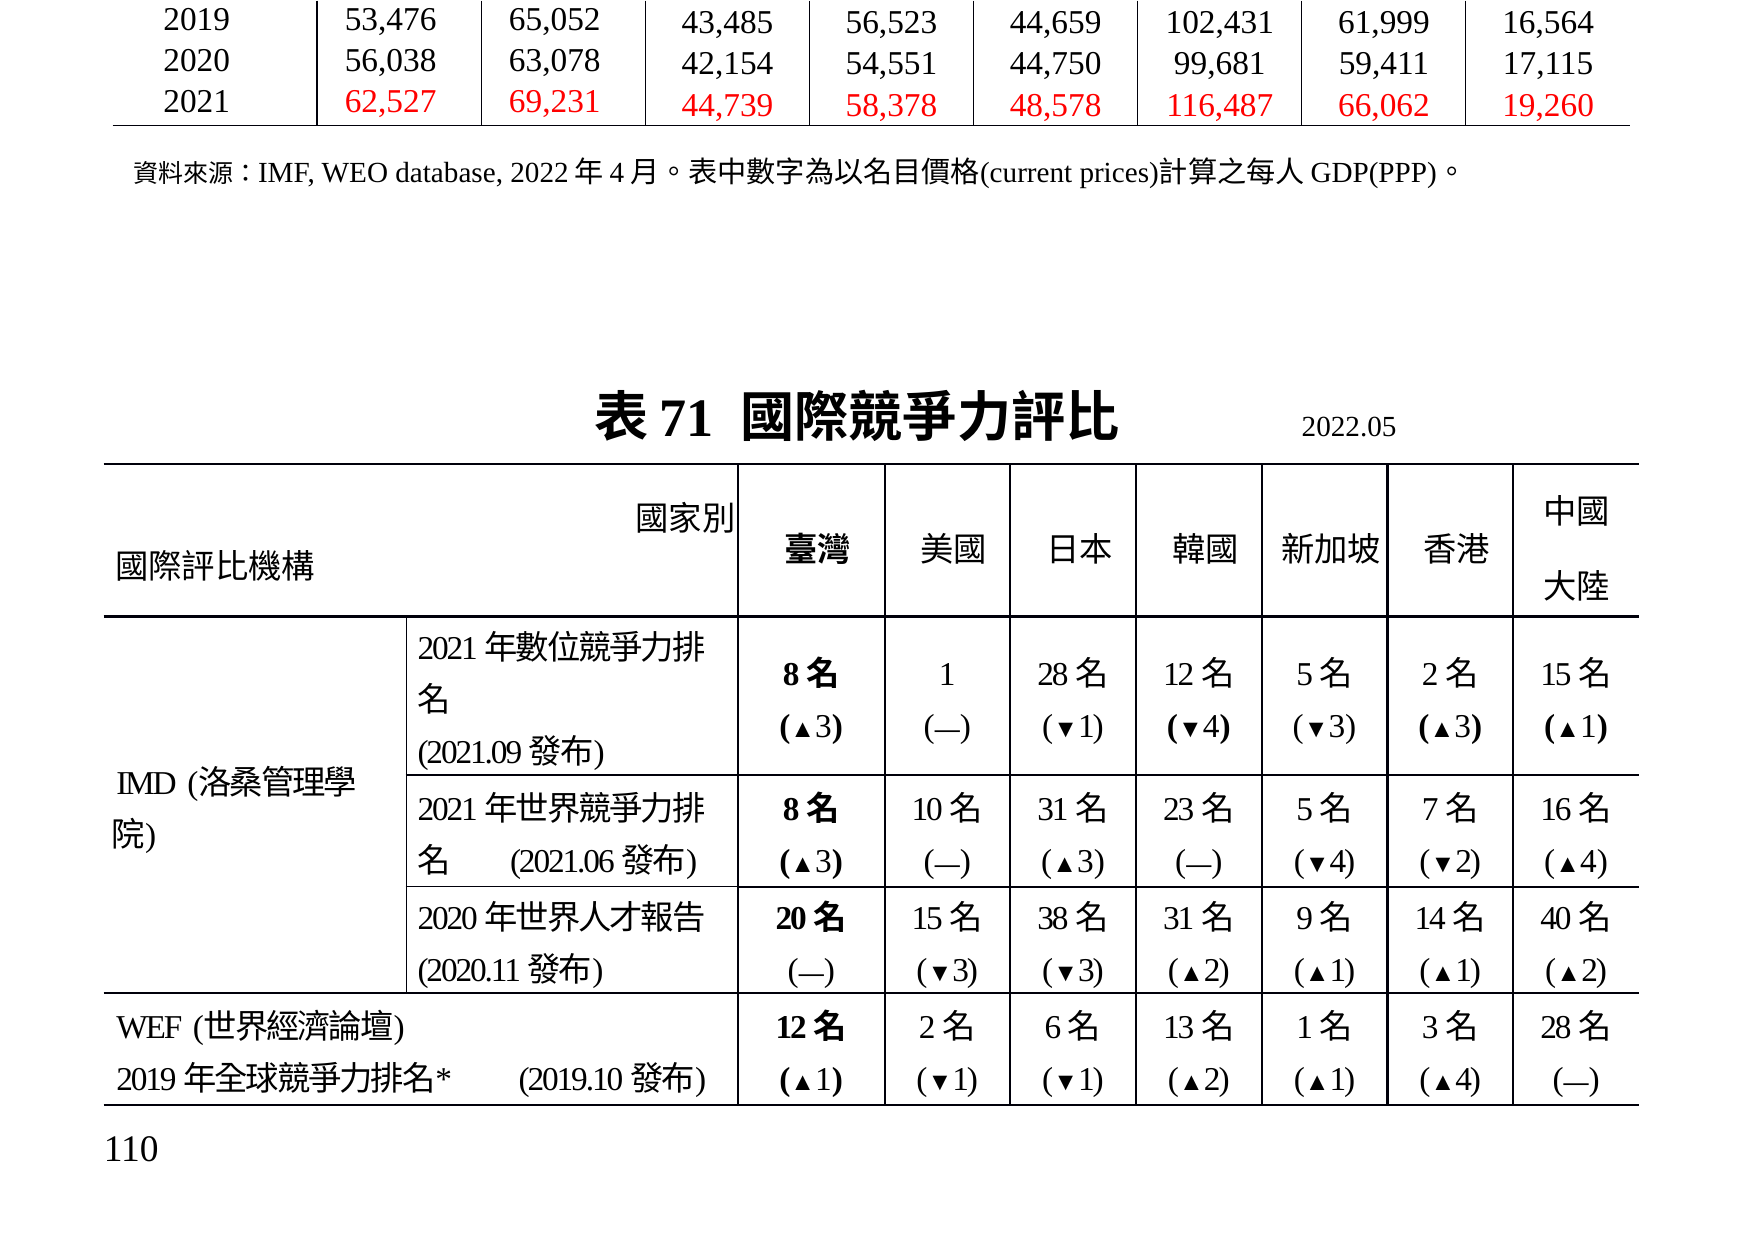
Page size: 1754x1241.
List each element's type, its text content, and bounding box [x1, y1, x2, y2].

table_cell 2名 (▼1) [886, 994, 1009, 1104]
table_cell 54,551 [810, 42, 973, 83]
table_cell 56,038 [318, 42, 481, 83]
table_cell 38名 (▼3) [1011, 888, 1135, 992]
table_cell 2020年世界人才報告 (2020.11發布) [407, 887, 737, 992]
table_cell 44,750 [974, 42, 1137, 83]
table_cell 63,078 [482, 42, 645, 83]
table_header 韓國 [1137, 465, 1261, 615]
text 資料來源：IMF, WEO database, 2022年4月。表中數字為以名目價格(current prices)計算之每人GDP(PPP)。 [103, 126, 1639, 201]
table_cell 61,999 [1302, 1, 1465, 42]
table_cell 12名 (▲1) [739, 994, 884, 1104]
table_cell 48,578 [974, 83, 1137, 125]
table_cell 16,564 [1466, 1, 1630, 42]
table_header 新加坡 [1263, 465, 1386, 615]
table_cell 31名 (▲3) [1011, 776, 1135, 886]
table_header 美國 [886, 465, 1009, 615]
table_cell 28名 (▼1) [1011, 618, 1135, 774]
table_cell 9名 (▲1) [1263, 888, 1386, 992]
table_cell 28名 (—) [1514, 994, 1639, 1104]
table_cell 62,527 [318, 83, 481, 125]
table_cell 31名 (▲2) [1137, 888, 1261, 992]
table_cell IMD (洛桑管理學院) [104, 618, 406, 992]
text 表71 國際競爭力評比 2022.05 [148, 351, 1639, 463]
table_cell 44,659 [974, 1, 1137, 42]
table_cell 42,154 [646, 42, 809, 83]
table_cell 14名 (▲1) [1389, 888, 1512, 992]
table_header 香港 [1389, 465, 1512, 615]
table_cell 56,523 [810, 1, 973, 42]
table_cell 5名 (▼3) [1263, 618, 1386, 774]
table_cell 16名 (▲4) [1514, 776, 1639, 886]
table_cell 15名 (▼3) [886, 888, 1009, 992]
table_cell 10名 (—) [886, 776, 1009, 886]
table_cell 102,431 [1138, 1, 1301, 42]
table_cell 17,115 [1466, 42, 1630, 83]
table_cell 66,062 [1302, 83, 1465, 125]
table_cell 6名 (▼1) [1011, 994, 1135, 1104]
table_cell 99,681 [1138, 42, 1301, 83]
table_header 日本 [1011, 465, 1135, 615]
table_cell 65,052 [482, 1, 645, 42]
table_cell 5名 (▼4) [1263, 776, 1386, 886]
table_cell 44,739 [646, 83, 809, 125]
table_cell 13名 (▲2) [1137, 994, 1261, 1104]
table_cell WEF (世界經濟論壇) 2019年全球競爭力排名* (2019.10發布) [104, 994, 737, 1104]
table_cell 2019 [113, 1, 316, 42]
table_cell 2021年世界競爭力排名 (2021.06發布) [407, 776, 737, 886]
table_cell 40名 (▲2) [1514, 888, 1639, 992]
table_cell 20名 (—) [739, 888, 884, 992]
table_header 國家別 國際評比機構 [104, 465, 737, 615]
table_cell 43,485 [646, 1, 809, 42]
table_header 臺灣 [739, 465, 884, 615]
table_cell 7名 (▼2) [1389, 776, 1512, 886]
table_cell 59,411 [1302, 42, 1465, 83]
table_header 中國 大陸 [1514, 465, 1639, 615]
table_cell 69,231 [482, 83, 645, 125]
table_cell 3名 (▲4) [1389, 994, 1512, 1104]
table_cell 15名 (▲1) [1514, 618, 1639, 774]
table_cell 2021 [113, 83, 316, 125]
table_cell 8名 (▲3) [739, 618, 884, 774]
table_cell 8名 (▲3) [739, 776, 884, 886]
table_cell 12名 (▼4) [1137, 618, 1261, 774]
table_cell 116,487 [1138, 83, 1301, 125]
table_cell 2名 (▲3) [1389, 618, 1512, 774]
table_cell 2020 [113, 42, 316, 83]
table_cell 1名 (▲1) [1263, 994, 1386, 1104]
table_cell 2021年數位競爭力排名 (2021.09發布) [407, 618, 737, 774]
table_cell 58,378 [810, 83, 973, 125]
table_cell 53,476 [318, 1, 481, 42]
table_cell 19,260 [1466, 83, 1630, 125]
table_cell 23名 (—) [1137, 776, 1261, 886]
table_cell 1 (—) [886, 618, 1009, 774]
